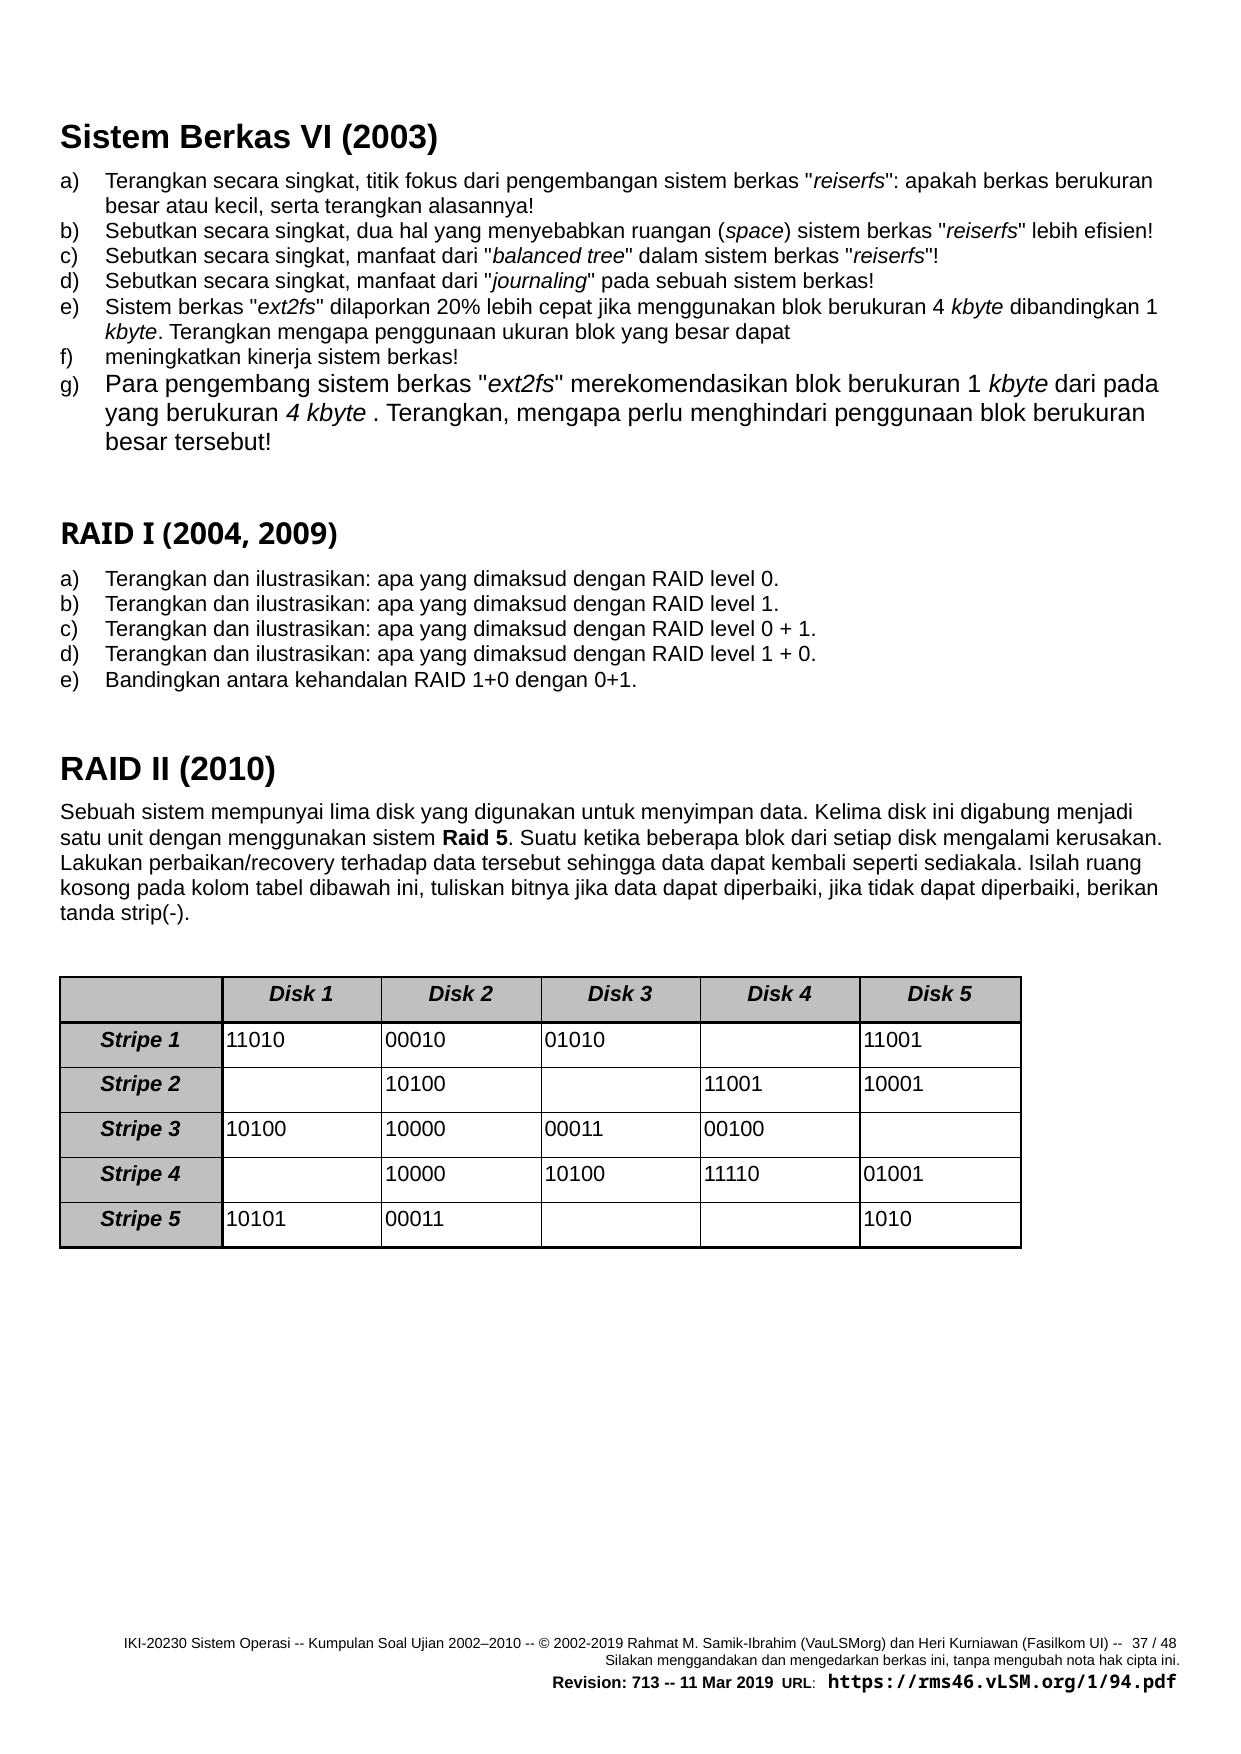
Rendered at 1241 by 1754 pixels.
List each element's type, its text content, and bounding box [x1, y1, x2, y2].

table_cell 11110 [701, 1158, 859, 1202]
table_cell [861, 1113, 1020, 1157]
table_cell [701, 1024, 859, 1067]
table_cell 01001 [861, 1158, 1020, 1202]
subtitle RAID I (2004, 2009) [60, 512, 1181, 554]
table_cell 10100 [382, 1068, 541, 1112]
table_cell [224, 1158, 381, 1202]
table_cell [542, 1203, 700, 1246]
list Terangkan secara singkat, titik fokus dari pengembangan sistem berkas "reiserfs": apakah berkas berukuran besar atau kecil, serta terangkan alasannya! [60, 168, 1181, 218]
table_cell 00100 [701, 1113, 859, 1157]
table_header Disk 4 [701, 978, 859, 1021]
list Para pengembang sistem berkas "ext2fs" merekomendasikan blok berukuran 1 kbyte dari pada yang berukuran 4 kbyte . Terangkan, mengapa perlu menghindari penggunaan blok berukuran besar tersebut! [60, 369, 1181, 456]
table_header Disk 2 [382, 978, 541, 1021]
table_header Disk 3 [542, 978, 700, 1021]
table_cell Stripe 5 [61, 1203, 221, 1246]
list Sebutkan secara singkat, manfaat dari "balanced tree" dalam sistem berkas "reiserfs"! [60, 243, 1181, 268]
table_cell 10100 [542, 1158, 700, 1202]
table_cell 00011 [542, 1113, 700, 1157]
table_cell 10101 [224, 1203, 381, 1246]
table_header [61, 978, 221, 1021]
list meningkatkan kinerja sistem berkas! [60, 344, 1181, 369]
list Terangkan dan ilustrasikan: apa yang dimaksud dengan RAID level 1. [60, 591, 1181, 616]
table_cell Stripe 3 [61, 1113, 221, 1157]
list Sebutkan secara singkat, dua hal yang menyebabkan ruangan (space) sistem berkas "reiserfs" lebih efisien! [60, 218, 1181, 243]
table_cell 01010 [542, 1024, 700, 1067]
table_cell 1010 [861, 1203, 1020, 1246]
list Sebutkan secara singkat, manfaat dari "journaling" pada sebuah sistem berkas! [60, 268, 1181, 294]
list Terangkan dan ilustrasikan: apa yang dimaksud dengan RAID level 1 + 0. [60, 641, 1181, 666]
text Sebuah sistem mempunyai lima disk yang digunakan untuk menyimpan data. Kelima disk ini digabung menjadi satu unit dengan menggunakan sistem Raid 5. Suatu ketika beberapa blok dari setiap disk mengalami kerusakan. Lakukan perbaikan/recovery terhadap data tersebut sehingga data dapat kembali seperti sediakala. Isilah ruang kosong pada kolom tabel dibawah ini, tuliskan bitnya jika data dapat diperbaiki, jika tidak dapat diperbaiki, berikan tanda strip(-). [60, 799, 1181, 925]
table_header Disk 5 [861, 978, 1020, 1021]
table_header Disk 1 [224, 978, 381, 1021]
subtitle RAID II (2010) [60, 749, 1181, 787]
table_cell 10000 [382, 1158, 541, 1202]
table_cell Stripe 2 [61, 1068, 221, 1112]
table_cell 11001 [861, 1024, 1020, 1067]
table_cell 11010 [224, 1024, 381, 1067]
table_cell 10000 [382, 1113, 541, 1157]
table_cell 10100 [224, 1113, 381, 1157]
table_cell 11001 [701, 1068, 859, 1112]
list Sistem berkas "ext2fs" dilaporkan 20% lebih cepat jika menggunakan blok berukuran 4 kbyte dibandingkan 1 kbyte. Terangkan mengapa penggunaan ukuran blok yang besar dapat [60, 294, 1181, 344]
subtitle Sistem Berkas VI (2003) [60, 117, 1181, 156]
table_cell 00010 [382, 1024, 541, 1067]
table_cell 00011 [382, 1203, 541, 1246]
list Bandingkan antara kehandalan RAID 1+0 dengan 0+1. [60, 666, 1181, 692]
table_cell 10001 [861, 1068, 1020, 1112]
list Terangkan dan ilustrasikan: apa yang dimaksud dengan RAID level 0. [60, 566, 1181, 591]
table_cell [224, 1068, 381, 1112]
table_cell Stripe 4 [61, 1158, 221, 1202]
table_cell Stripe 1 [61, 1024, 221, 1067]
table_cell [542, 1068, 700, 1112]
table_cell [701, 1203, 859, 1246]
list Terangkan dan ilustrasikan: apa yang dimaksud dengan RAID level 0 + 1. [60, 616, 1181, 641]
